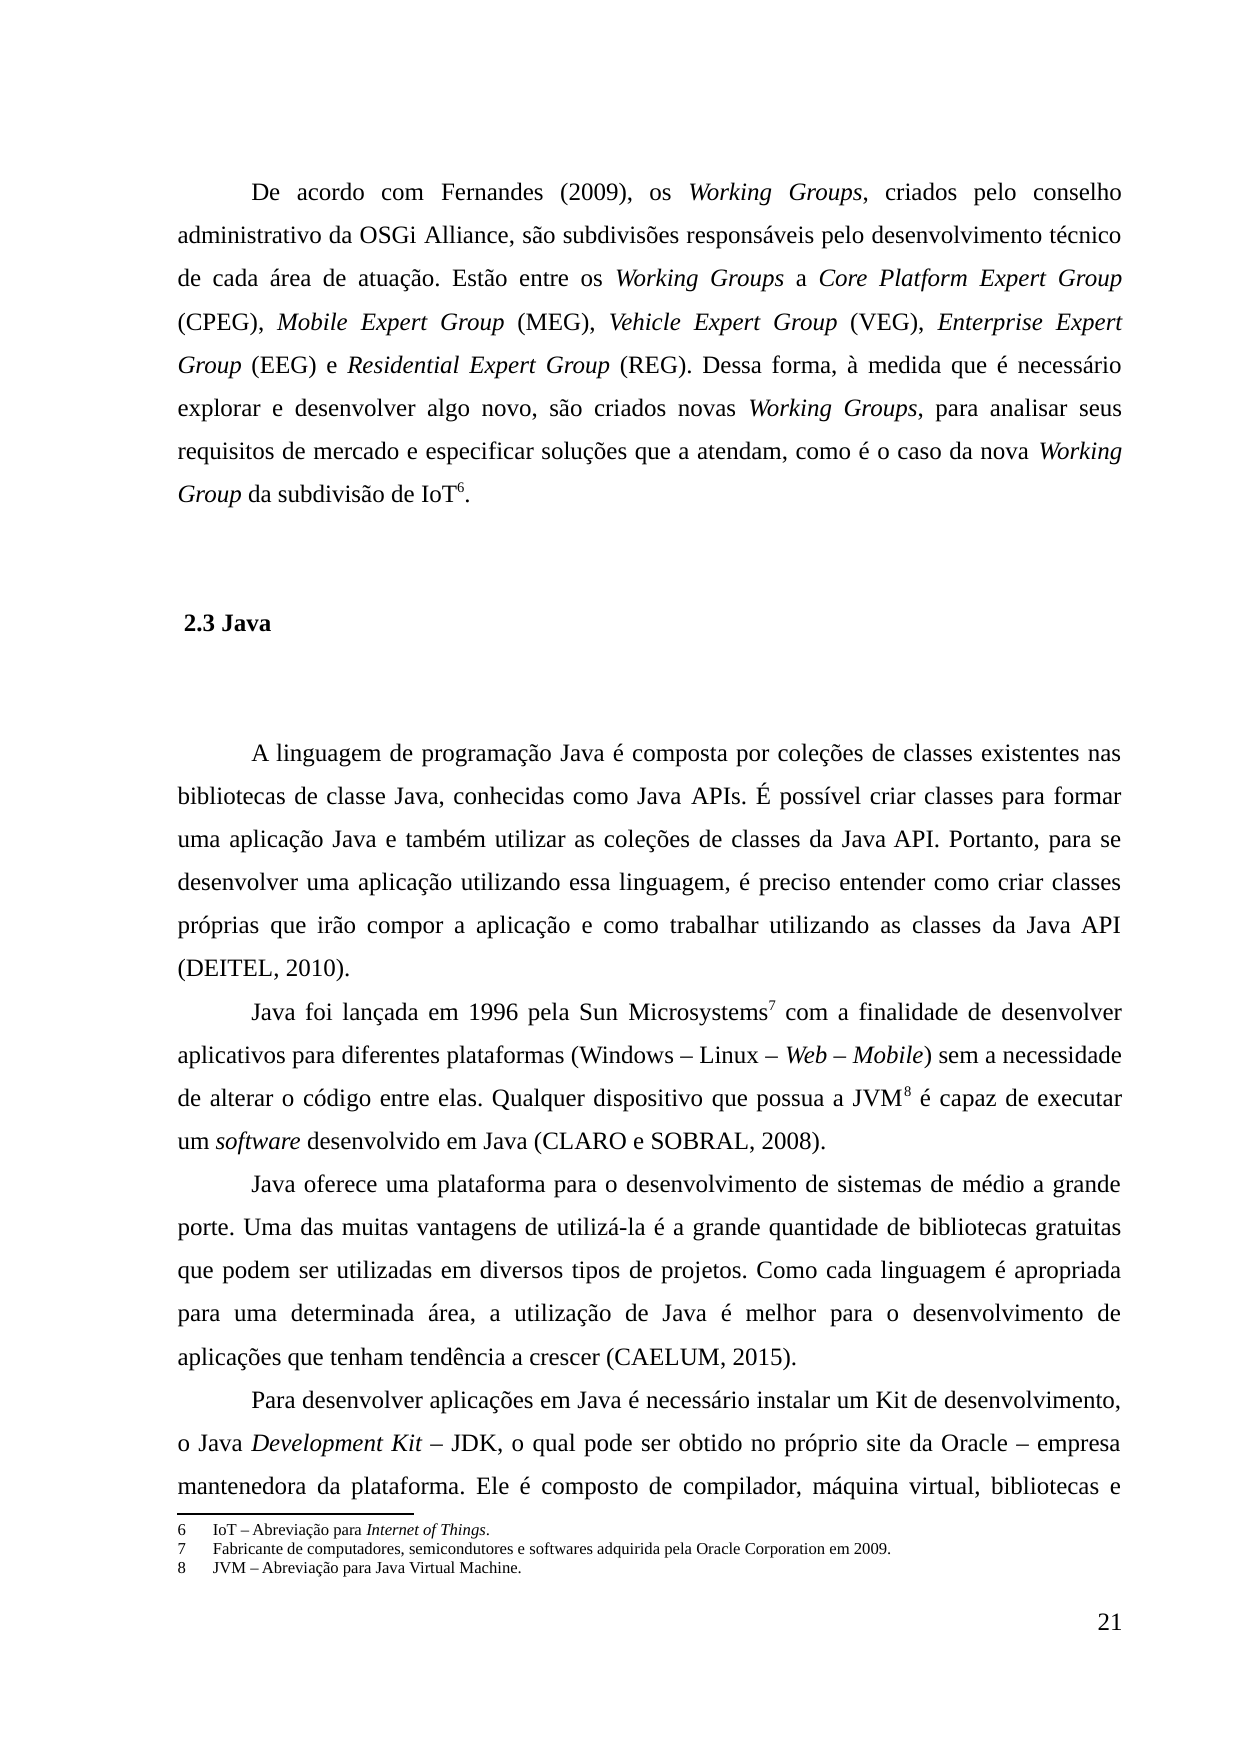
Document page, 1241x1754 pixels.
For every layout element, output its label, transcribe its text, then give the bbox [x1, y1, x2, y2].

text JVM – Abreviação para Java Virtual Machine. [177, 1558, 1122, 1577]
text Para desenvolver aplicações em Java é necessário instalar um Kit de desenvolvimento, o Java Development Kit – JDK, o qual pode ser obtido no próprio site da Oracle – empresa mantenedora da plataforma. Ele é composto de compilador, máquina virtual, bibliotecas e [177, 1385, 1122, 1500]
subtitle Java [177, 608, 1122, 637]
text Fabricante de computadores, semicondutores e softwares adquirida pela Oracle Corporation em 2009. [177, 1539, 1122, 1558]
text Java foi lançada em 1996 pela Sun Microsystems com a finalidade de desenvolver aplicativos para diferentes plataformas (Windows – Linux – Web – Mobile) sem a necessidade de alterar o código entre elas. Qualquer dispositivo que possua a JVM é capaz de executar um software desenvolvido em Java (CLARO e SOBRAL, 2008). [177, 997, 1122, 1155]
text De acordo com Fernandes (2009), os Working Groups, criados pelo conselho administrativo da OSGi Alliance, são subdivisões responsáveis pelo desenvolvimento técnico de cada área de atuação. Estão entre os Working Groups a Core Platform Expert Group (CPEG), Mobile Expert Group (MEG), Vehicle Expert Group (VEG), Enterprise Expert Group (EEG) e Residential Expert Group (REG). Dessa forma, à medida que é necessário explorar e desenvolver algo novo, são criados novas Working Groups, para analisar seus requisitos de mercado e especificar soluções que a atendam, como é o caso da nova Working Group da subdivisão de IoT. [177, 177, 1122, 508]
text IoT – Abreviação para Internet of Things. [177, 1519, 1122, 1539]
text Java oferece uma plataforma para o desenvolvimento de sistemas de médio a grande porte. Uma das muitas vantagens de utilizá-la é a grande quantidade de bibliotecas gratuitas que podem ser utilizadas em diversos tipos de projetos. Como cada linguagem é apropriada para uma determinada área, a utilização de Java é melhor para o desenvolvimento de aplicações que tenham tendência a crescer (CAELUM, 2015). [177, 1169, 1122, 1370]
text A linguagem de programação Java é composta por coleções de classes existentes nas bibliotecas de classe Java, conhecidas como Java APIs. É possível criar classes para formar uma aplicação Java e também utilizar as coleções de classes da Java API. Portanto, para se desenvolver uma aplicação utilizando essa linguagem, é preciso entender como criar classes próprias que irão compor a aplicação e como trabalhar utilizando as classes da Java API (DEITEL, 2010). [177, 738, 1122, 982]
